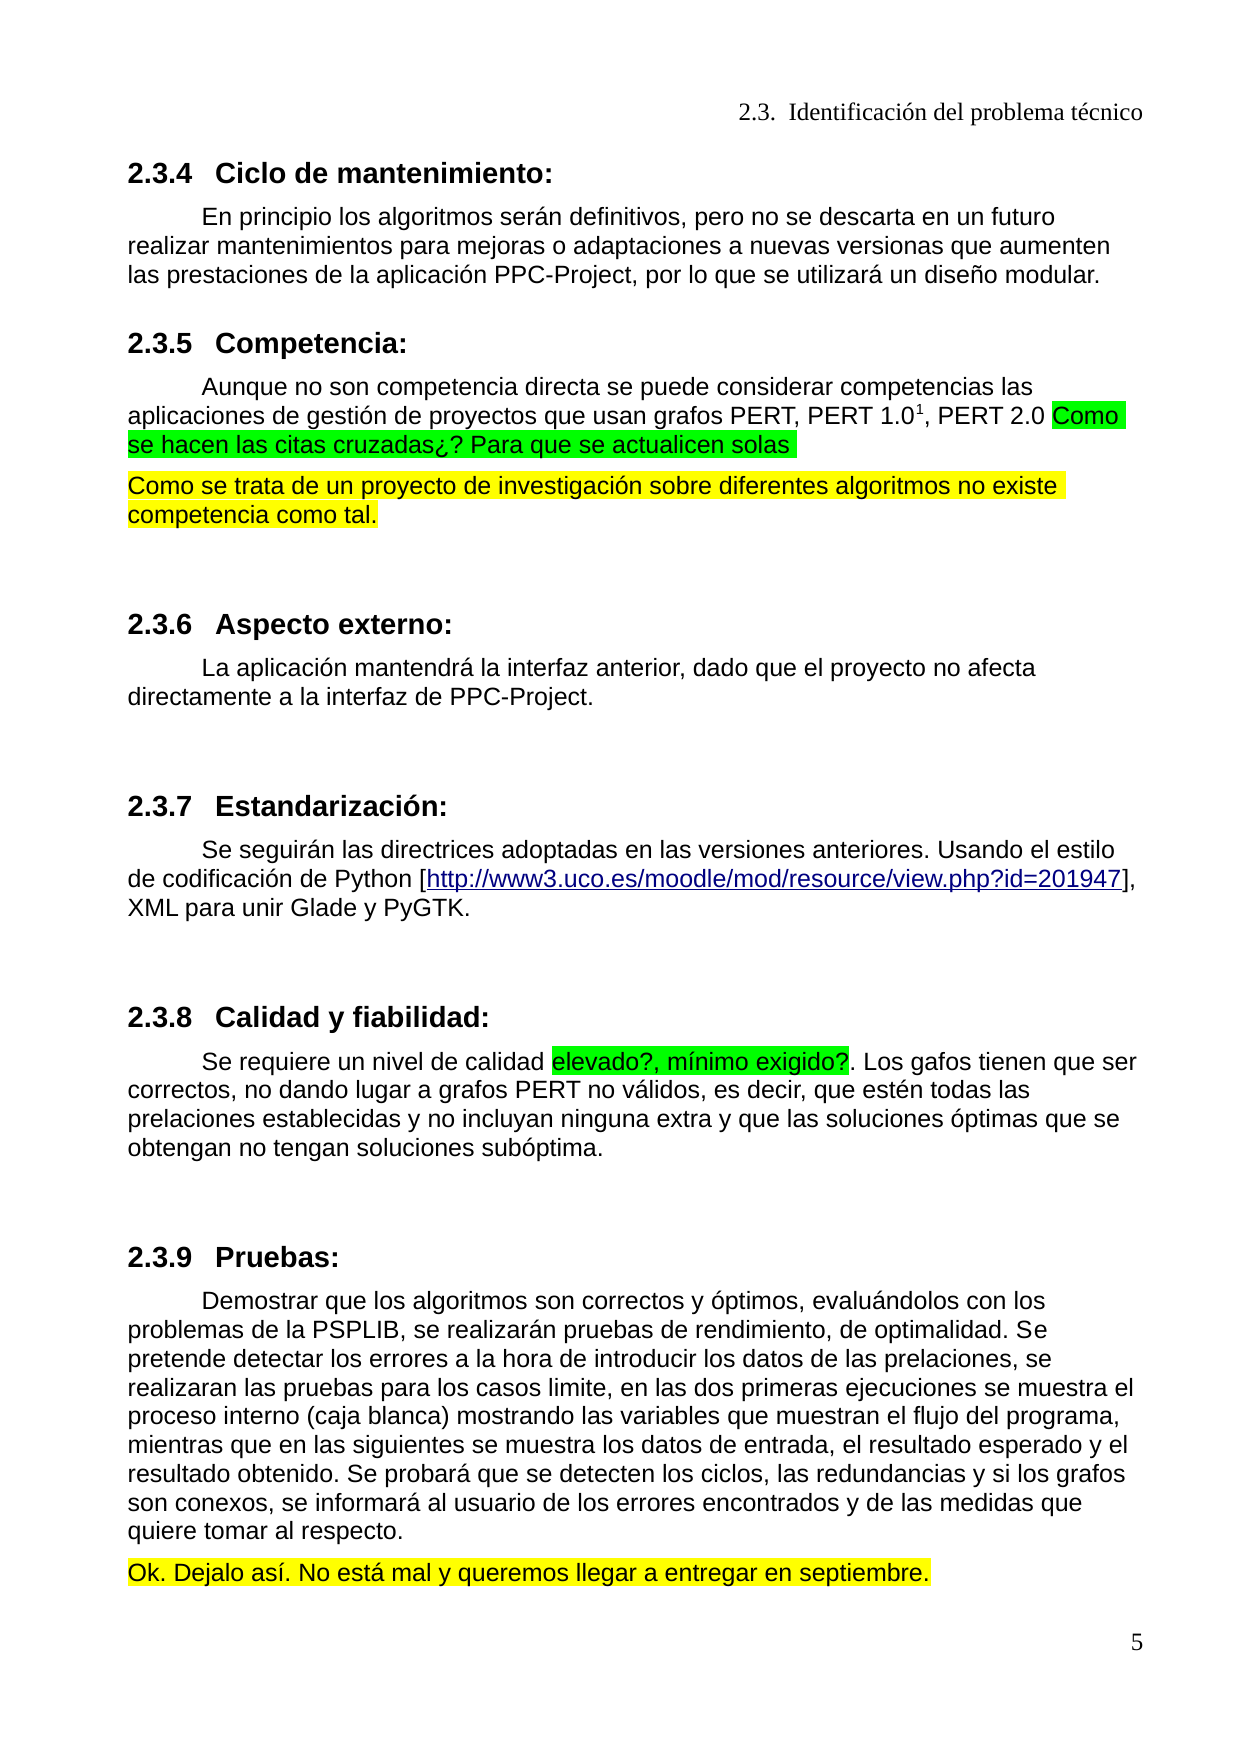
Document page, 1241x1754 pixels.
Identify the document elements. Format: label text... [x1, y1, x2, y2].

text Aunque no son competencia directa se puede considerar competencias las aplicaciones de gestión de proyectos que usan grafos PERT, PERT 1.01, PERT 2.0 Como se hacen las citas cruzadas¿? Para que se actualicen solas [127, 372, 1143, 458]
subtitle Estandarización: [127, 789, 1143, 823]
text Ok. Dejalo así. No está mal y queremos llegar a entregar en septiembre. [127, 1557, 1143, 1586]
text En principio los algoritmos serán definitivos, pero no se descarta en un futuro realizar mantenimientos para mejoras o adaptaciones a nuevas versionas que aumenten las prestaciones de la aplicación PPC-Project, por lo que se utilizará un diseño modular. [127, 202, 1143, 288]
text Como se trata de un proyecto de investigación sobre diferentes algoritmos no existe competencia como tal. [127, 471, 1143, 528]
text Se requiere un nivel de calidad elevado?, mínimo exigido?. Los gafos tienen que ser correctos, no dando lugar a grafos PERT no válidos, es decir, que estén todas las prelaciones establecidas y no incluyan ninguna extra y que las soluciones óptimas que se obtengan no tengan soluciones subóptima. [127, 1046, 1143, 1161]
text Se seguirán las directrices adoptadas en las versiones anteriores. Usando el estilo de codificación de Python [http://www3.uco.es/moodle/mod/resource/view.php?id=201947], XML para unir Glade y PyGTK. [127, 835, 1143, 922]
subtitle Aspecto externo: [127, 607, 1143, 641]
text Demostrar que los algoritmos son correctos y óptimos, evaluándolos con los problemas de la PSPLIB, se realizarán pruebas de rendimiento, de optimalidad. Se pretende detectar los errores a la hora de introducir los datos de las prelaciones, se realizaran las pruebas para los casos limite, en las dos primeras ejecuciones se muestra el proceso interno (caja blanca) mostrando las variables que muestran el flujo del programa, mientras que en las siguientes se muestra los datos de entrada, el resultado esperado y el resultado obtenido. Se probará que se detecten los ciclos, las redundancias y si los grafos son conexos, se informará al usuario de los errores encontrados y de las medidas que quiere tomar al respecto. [127, 1286, 1143, 1545]
subtitle Calidad y fiabilidad: [127, 1000, 1143, 1034]
subtitle Competencia: [127, 326, 1143, 359]
text La aplicación mantendrá la interfaz anterior, dado que el proyecto no afecta directamente a la interfaz de PPC-Project. [127, 653, 1143, 711]
subtitle Ciclo de mantenimiento: [127, 156, 1143, 190]
subtitle Pruebas: [127, 1240, 1143, 1274]
